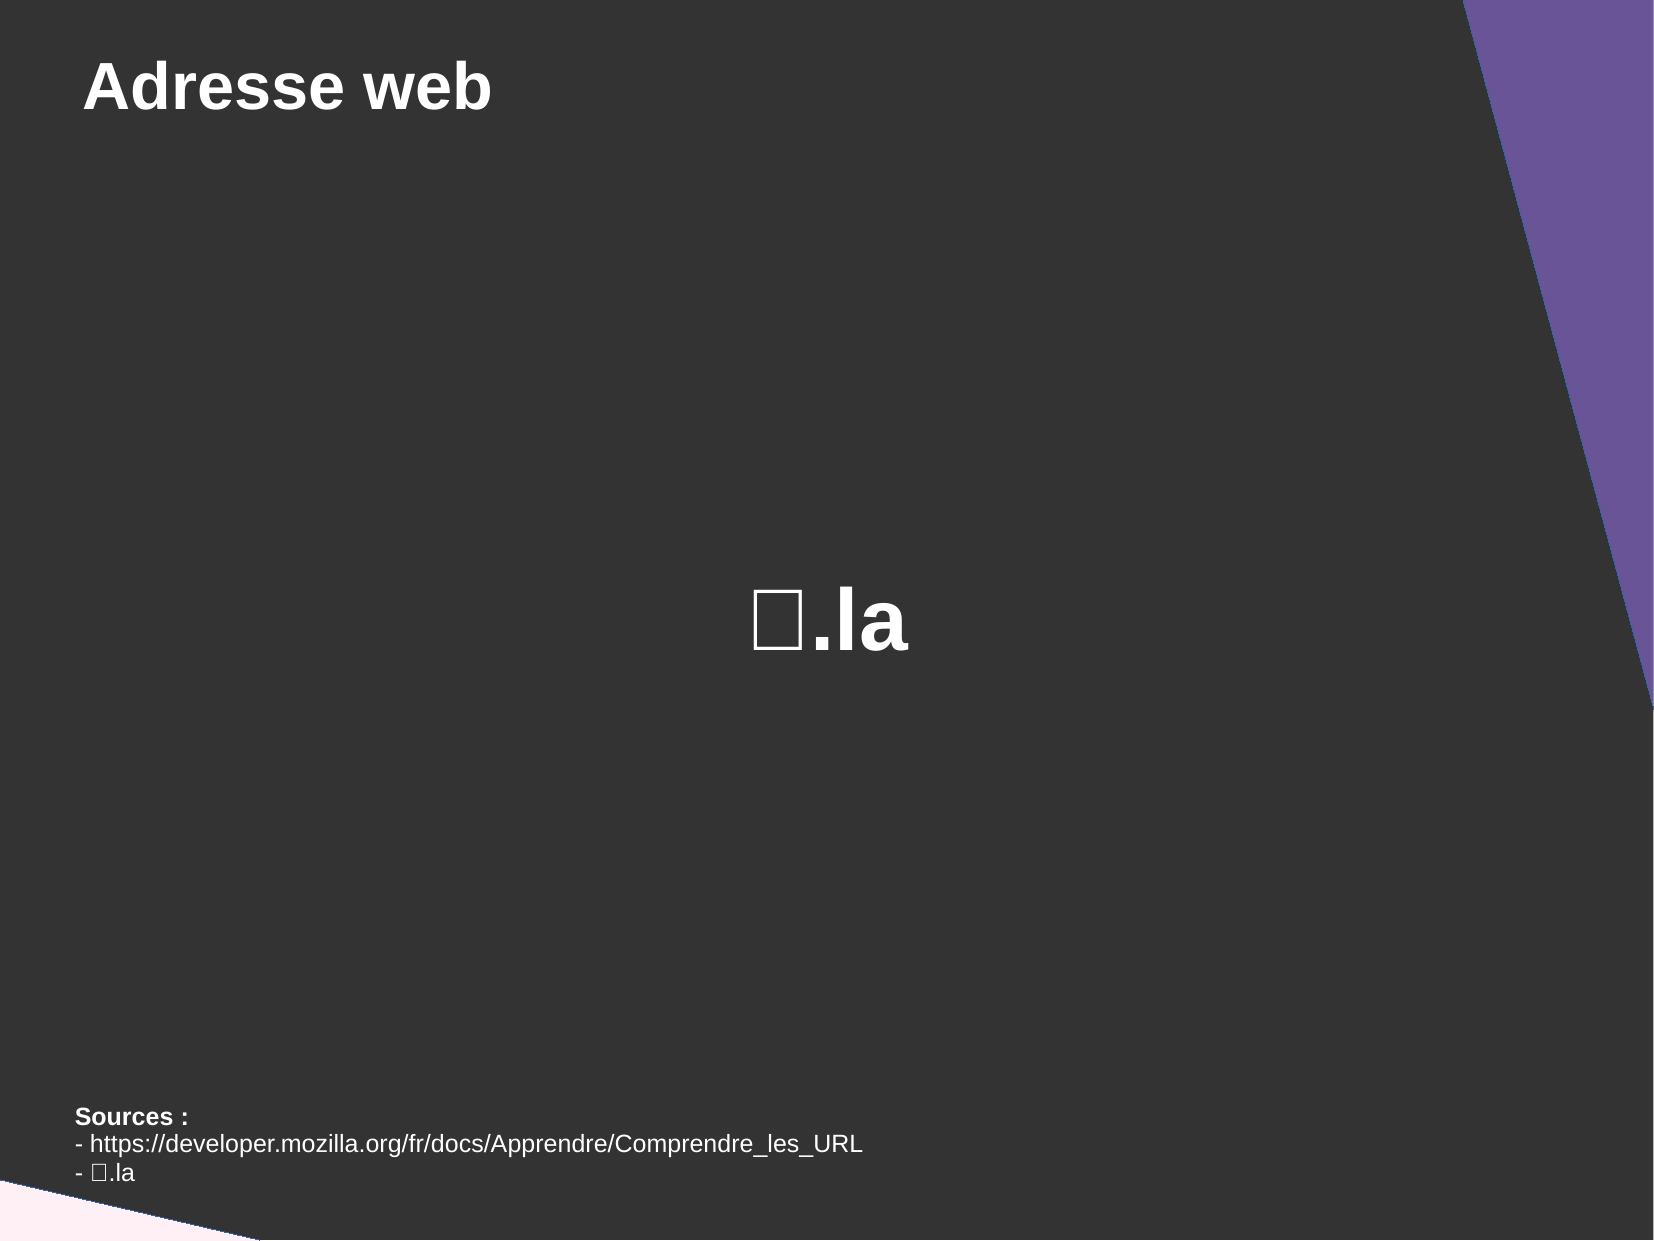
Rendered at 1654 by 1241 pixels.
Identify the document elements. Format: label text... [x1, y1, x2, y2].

text_box [0, 1179, 264, 1241]
text_box [1463, 0, 1654, 710]
title Adresse web [82, 49, 1503, 152]
text_box Sources : - https://developer.mozilla.org/fr/docs/Apprendre/Comprendre_les_URL - 💩.la [59, 1094, 1546, 1227]
title 💩.la [31, 571, 1622, 702]
